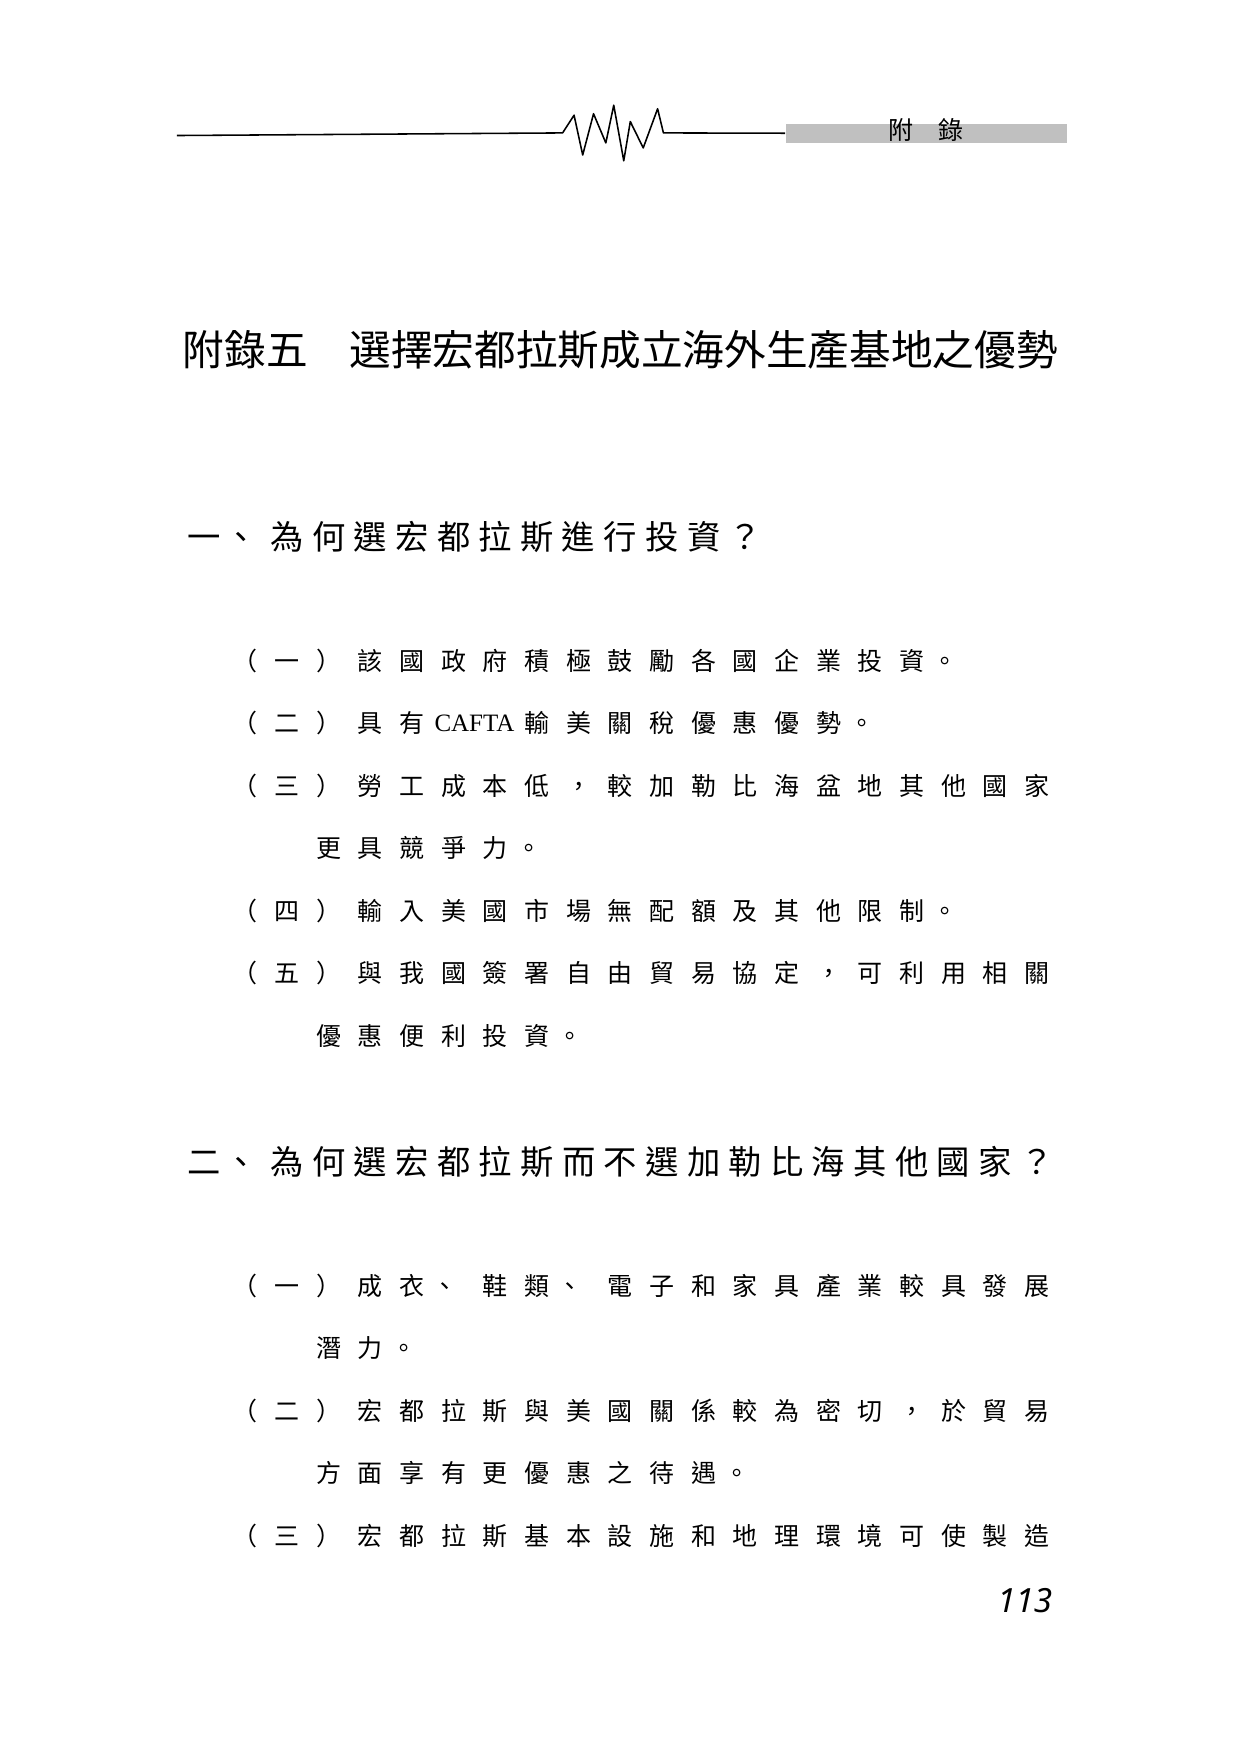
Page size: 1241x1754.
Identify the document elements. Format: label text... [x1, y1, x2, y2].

text （五）與我國簽署自由貿易協定，可利用相關優惠便利投資。 [207, 930, 1058, 1055]
text （一）成衣、鞋類、電子和家具產業較具發展潛力。 [207, 1243, 1058, 1368]
text （四）輸入美國市場無配額及其他限制。 [207, 868, 1058, 930]
text （三）勞工成本低，較加勒比海盆地其他國家更具競爭力。 [207, 743, 1058, 868]
text （二）宏都拉斯與美國關係較為密切，於貿易方面享有更優惠之待遇。 [207, 1368, 1058, 1493]
text 二、為何選宏都拉斯而不選加勒比海其他國家？ [183, 1118, 1058, 1180]
text （一）該國政府積極鼓勵各國企業投資。 [207, 618, 1058, 680]
text （二）具有CAFTA輸美關稅優惠優勢。 [207, 680, 1058, 743]
text （三）宏都拉斯基本設施和地理環境可使製造 [207, 1493, 1058, 1555]
text 附錄五 選擇宏都拉斯成立海外生產基地之優勢 [183, 305, 1058, 368]
text 一、為何選宏都拉斯進行投資？ [183, 493, 1058, 555]
